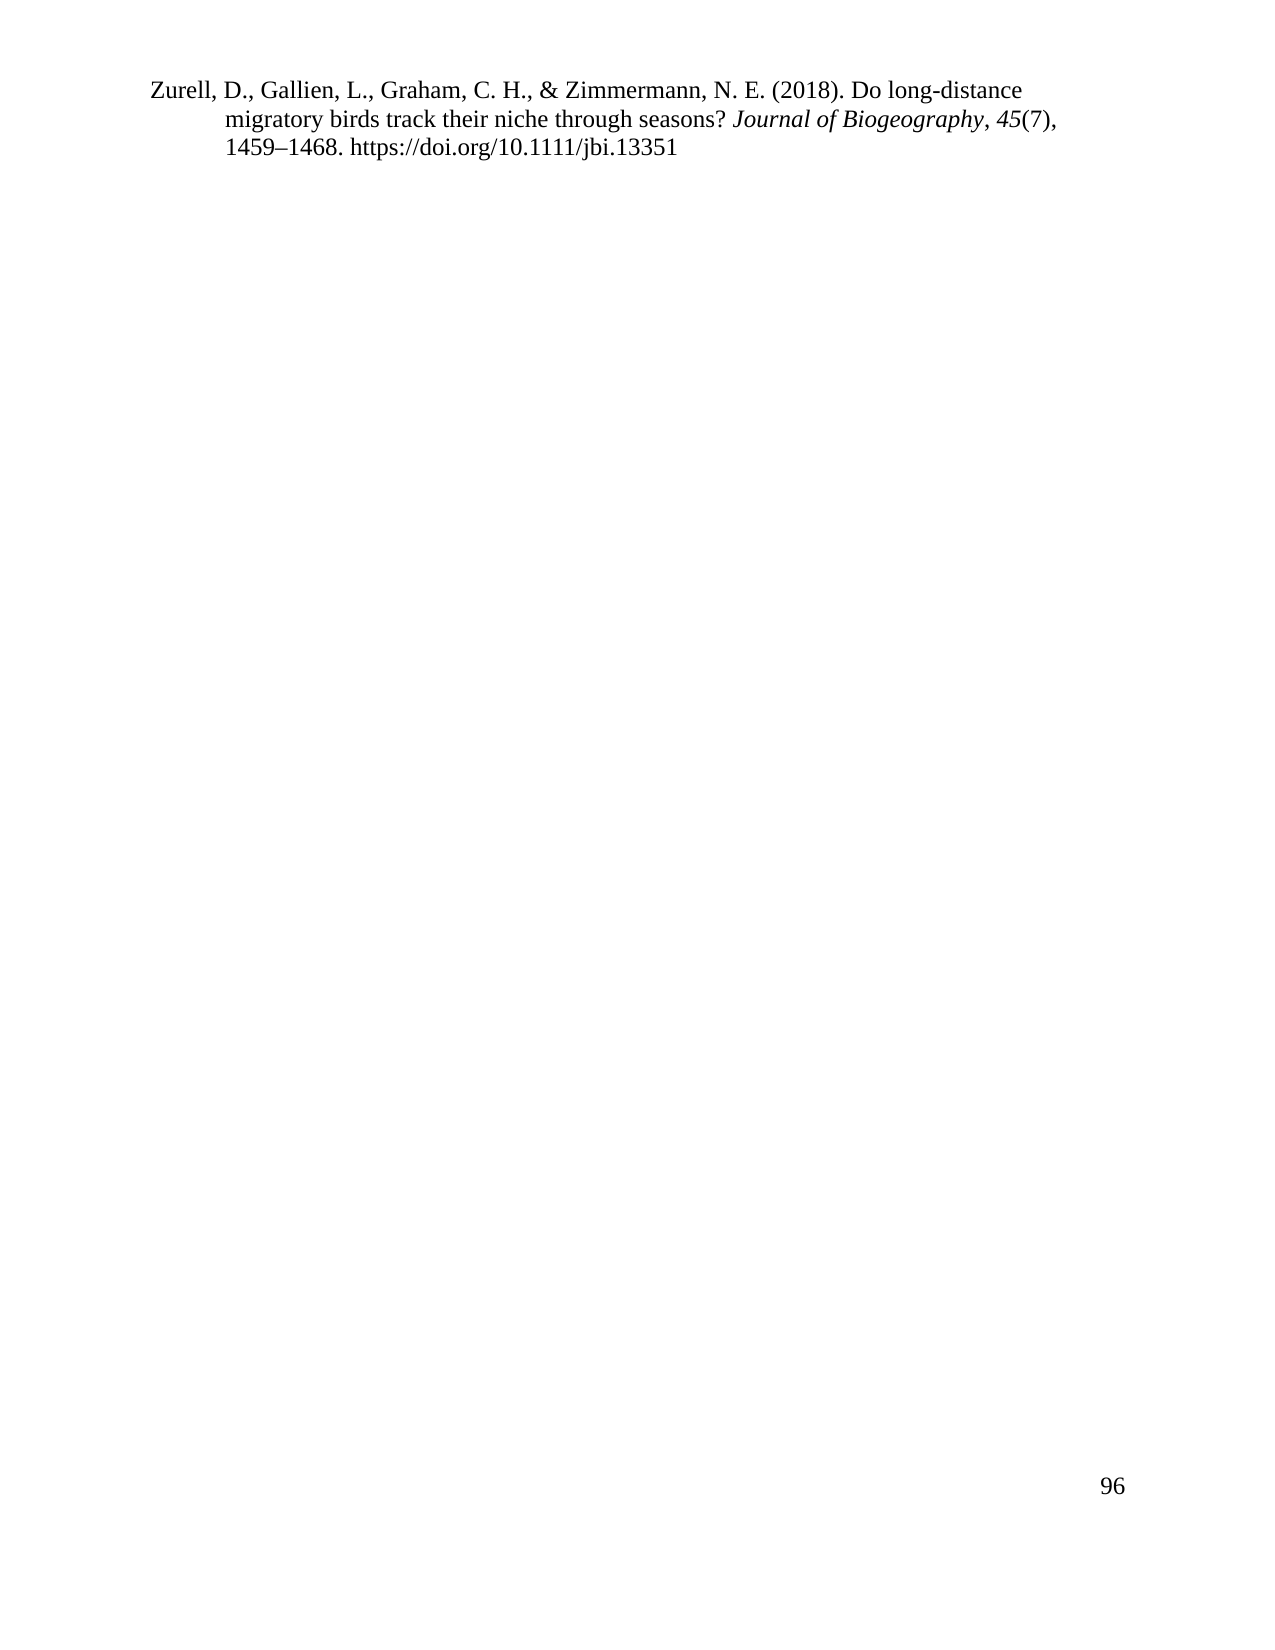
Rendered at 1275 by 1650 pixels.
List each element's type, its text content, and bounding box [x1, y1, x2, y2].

text Zurell, D., Gallien, L., Graham, C. H., & Zimmermann, N. E. (2018). Do long-distance migratory birds track their niche through seasons? Journal of Biogeography, 45(7), 1459–1468. https://doi.org/10.1111/jbi.13351 [150, 75, 1125, 161]
